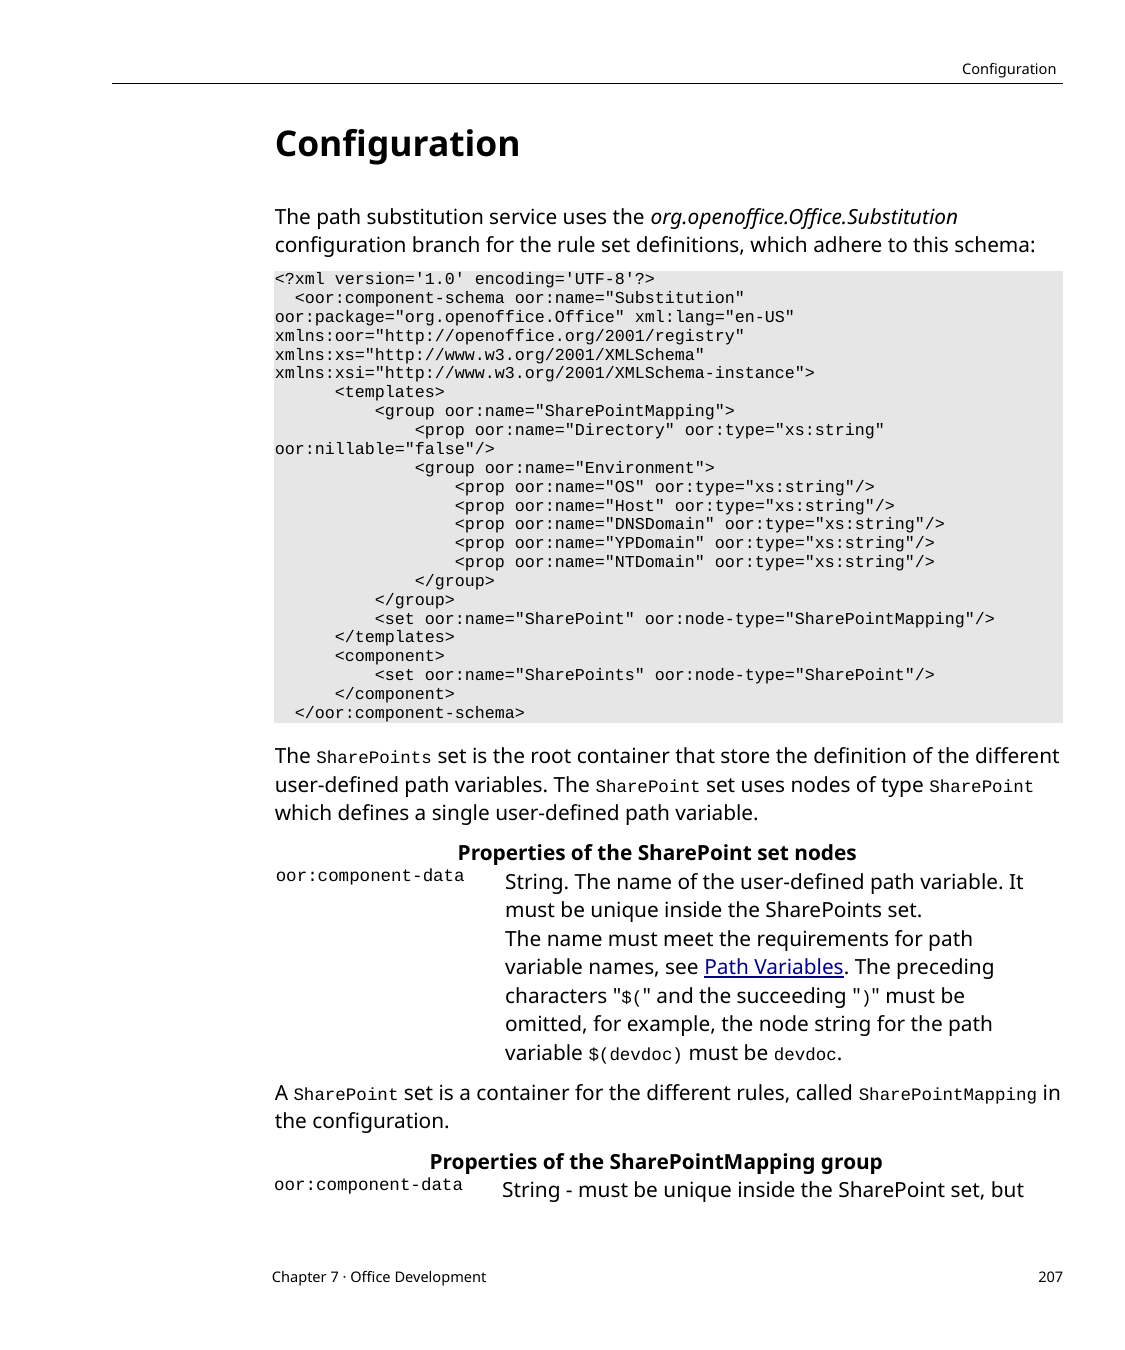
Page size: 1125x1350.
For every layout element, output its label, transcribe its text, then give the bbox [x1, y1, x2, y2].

text A SharePoint set is a container for the different rules, called SharePointMapping in the configuration. [274, 1078, 1063, 1135]
text The SharePoints set is the root container that store the definition of the different user-defined path variables. The SharePoint set uses nodes of type SharePoint which defines a single user-defined path variable. [274, 741, 1063, 827]
subtitle Configuration [274, 118, 1063, 166]
table_header Properties of the SharePoint set nodes [276, 839, 1062, 867]
table_cell oor:component-data [274, 1175, 502, 1204]
table_cell String - must be unique inside the SharePoint set, but [502, 1175, 1062, 1204]
text The path substitution service uses the org.openoffice.Office.Substitution configuration branch for the rule set definitions, which adhere to this schema: [274, 202, 1063, 259]
table_cell String. The name of the user-defined path variable. It must be unique inside the SharePoints set. The name must meet the requirements for path variable names, see Path Variables. The preceding characters "$(" and the succeeding ")" must be omitted, for example, the node string for the path variable $(devdoc) must be devdoc. [505, 867, 1062, 1066]
table_header Properties of the SharePointMapping group [274, 1147, 1062, 1175]
table_cell oor:component-data [276, 867, 505, 1066]
text <?xml version='1.0' encoding='UTF-8'?> <oor:component-schema oor:name="Substitution" oor:package="org.openoffice.Office" xml:lang="en-US" xmlns:oor="http://openoffice.org/2001/registry" xmlns:xs="http://www.w3.org/2001/XMLSchema" xmlns:xsi="http://www.w3.org/2001/XMLSchema-instance"> <templates> <group oor:name="SharePointMapping"> <prop oor:name="Directory" oor:type="xs:string" oor:nillable="false"/> <group oor:name="Environment"> <prop oor:name="OS" oor:type="xs:string"/> <prop oor:name="Host" oor:type="xs:string"/> <prop oor:name="DNSDomain" oor:type="xs:string"/> <prop oor:name="YPDomain" oor:type="xs:string"/> <prop oor:name="NTDomain" oor:type="xs:string"/> </group> </group> <set oor:name="SharePoint" oor:node-type="SharePointMapping"/> </templates> <component> <set oor:name="SharePoints" oor:node-type="SharePoint"/> </component> </oor:component-schema> [274, 271, 1063, 723]
